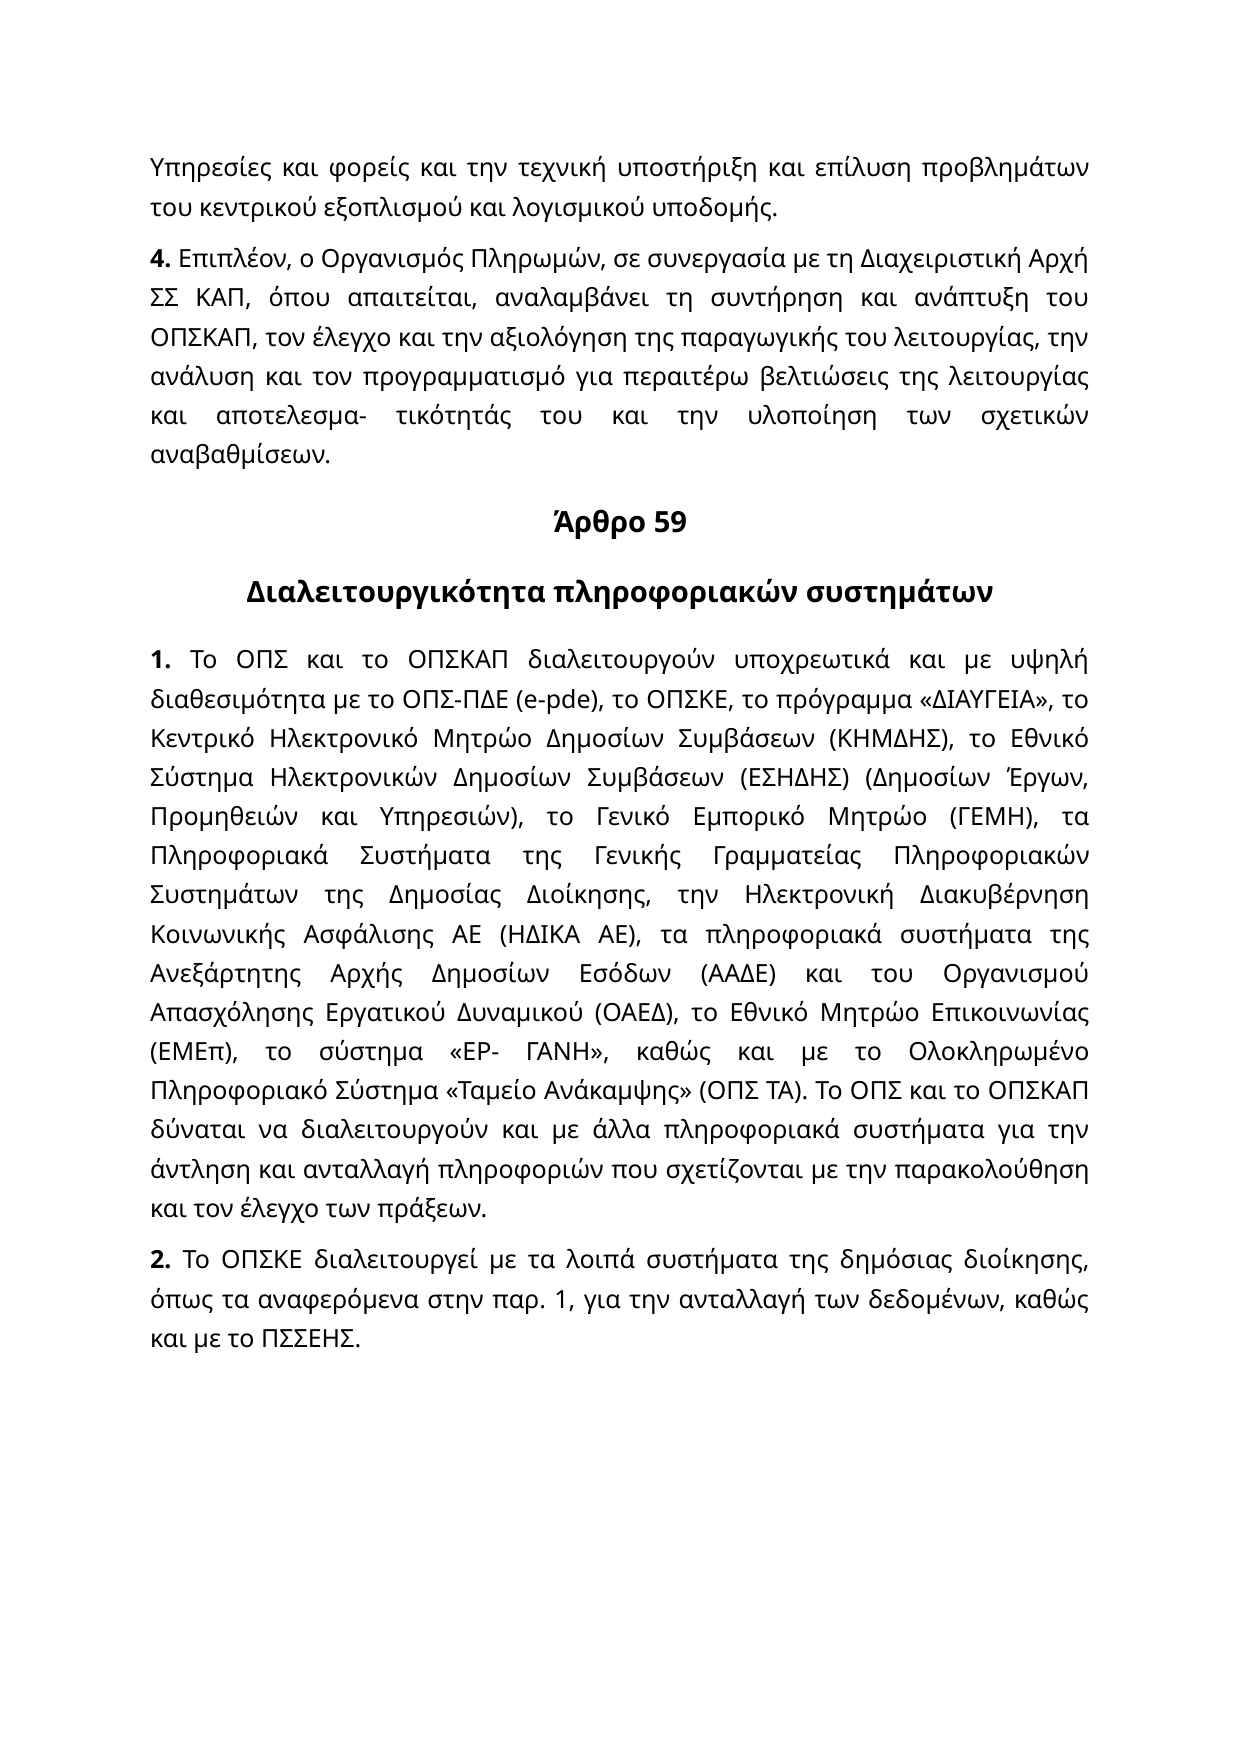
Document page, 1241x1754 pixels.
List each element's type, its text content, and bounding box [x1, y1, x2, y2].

text Υπηρεσίες και φορείς και την τεχνική υποστήριξη και επίλυση προβλημάτων του κεντρικού εξοπλισμού και λογισμικού υποδομής. [150, 150, 1090, 223]
subtitle Διαλειτουργικότητα πληροφοριακών συστημάτων [150, 571, 1090, 611]
text 2. Το ΟΠΣΚΕ διαλειτουργεί με τα λοιπά συστήματα της δημόσιας διοίκησης, όπως τα αναφερόμενα στην παρ. 1, για την ανταλλαγή των δεδομένων, καθώς και με το ΠΣΣΕΗΣ. [150, 1242, 1090, 1354]
text 1. Το ΟΠΣ και το ΟΠΣΚΑΠ διαλειτουργούν υποχρεωτικά και με υψηλή διαθεσιμότητα με το ΟΠΣ-ΠΔΕ (e-pde), το ΟΠΣΚΕ, το πρόγραμμα «ΔΙΑΥΓΕΙΑ», το Κεντρικό Ηλεκτρονικό Μητρώο Δημοσίων Συμβάσεων (ΚΗΜΔΗΣ), το Εθνικό Σύστημα Ηλεκτρονικών Δημοσίων Συμβάσεων (ΕΣΗΔΗΣ) (Δημοσίων Έργων, Προμηθειών και Υπηρεσιών), το Γενικό Εμπορικό Μητρώο (ΓΕΜΗ), τα Πληροφοριακά Συστήματα της Γενικής Γραμματείας Πληροφοριακών Συστημάτων της Δημοσίας Διοίκησης, την Ηλεκτρονική Διακυβέρνηση Κοινωνικής Ασφάλισης ΑΕ (ΗΔΙΚΑ ΑΕ), τα πληροφοριακά συστήματα της Ανεξάρτητης Αρχής Δημοσίων Εσόδων (ΑΑΔΕ) και του Οργανισμού Απασχόλησης Εργατικού Δυναμικού (ΟΑΕΔ), το Εθνικό Μητρώο Επικοινωνίας (ΕΜΕπ), το σύστημα «ΕΡ- ΓΑΝΗ», καθώς και με το Ολοκληρωμένο Πληροφοριακό Σύστημα «Ταμείο Ανάκαμψης» (ΟΠΣ ΤΑ). Το ΟΠΣ και το ΟΠΣΚΑΠ δύναται να διαλειτουργούν και με άλλα πληροφοριακά συστήματα για την άντληση και ανταλλαγή πληροφοριών που σχετίζονται με την παρακολούθηση και τον έλεγχο των πράξεων. [150, 642, 1090, 1224]
text 4. Επιπλέον, ο Οργανισμός Πληρωμών, σε συνεργασία με τη Διαχειριστική Αρχή ΣΣ ΚΑΠ, όπου απαιτείται, αναλαμβάνει τη συντήρηση και ανάπτυξη του ΟΠΣΚΑΠ, τον έλεγχο και την αξιολόγηση της παραγωγικής του λειτουργίας, την ανάλυση και τον προγραμματισμό για περαιτέρω βελτιώσεις της λειτουργίας και αποτελεσμα- τικότητάς του και την υλοποίηση των σχετικών αναβαθμίσεων. [150, 241, 1090, 471]
subtitle Άρθρο 59 [150, 501, 1090, 541]
